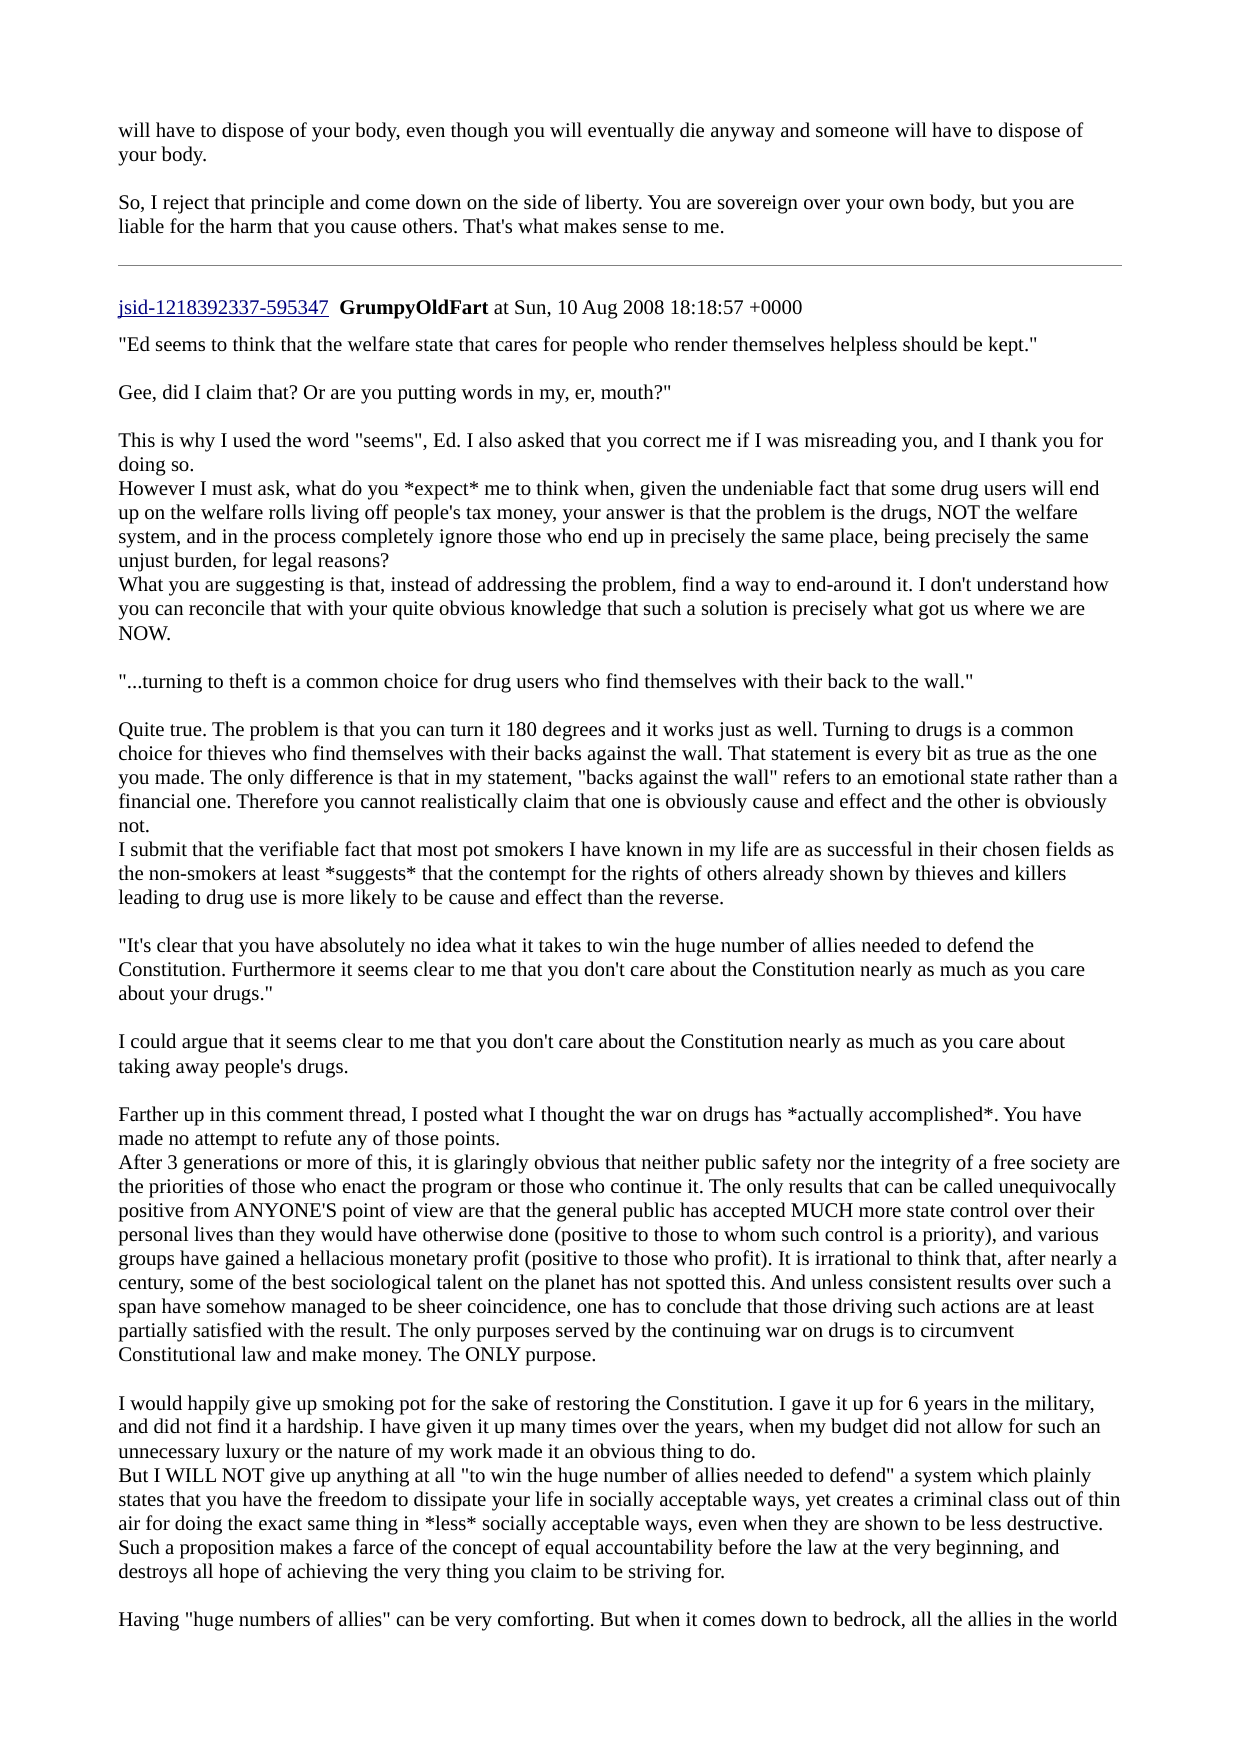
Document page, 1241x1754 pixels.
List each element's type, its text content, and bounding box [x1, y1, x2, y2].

text will have to dispose of your body, even though you will eventually die anyway and someone will have to dispose of your body. So, I reject that principle and come down on the side of liberty. You are sovereign over your own body, but you are liable for the harm that you cause others. That's what makes sense to me. [118, 118, 1122, 238]
text jsid-1218392337-595347 GrumpyOldFart at Sun, 10 Aug 2008 18:18:57 +0000 [118, 295, 1122, 319]
text "Ed seems to think that the welfare state that cares for people who render themselves helpless should be kept." Gee, did I claim that? Or are you putting words in my, er, mouth?" This is why I used the word "seems", Ed. I also asked that you correct me if I was misreading you, and I thank you for doing so. However I must ask, what do you *expect* me to think when, given the undeniable fact that some drug users will end up on the welfare rolls living off people's tax money, your answer is that the problem is the drugs, NOT the welfare system, and in the process completely ignore those who end up in precisely the same place, being precisely the same unjust burden, for legal reasons? What you are suggesting is that, instead of addressing the problem, find a way to end-around it. I don't understand how you can reconcile that with your quite obvious knowledge that such a solution is precisely what got us where we are NOW. "...turning to theft is a common choice for drug users who find themselves with their back to the wall." Quite true. The problem is that you can turn it 180 degrees and it works just as well. Turning to drugs is a common choice for thieves who find themselves with their backs against the wall. That statement is every bit as true as the one you made. The only difference is that in my statement, "backs against the wall" refers to an emotional state rather than a financial one. Therefore you cannot realistically claim that one is obviously cause and effect and the other is obviously not. I submit that the verifiable fact that most pot smokers I have known in my life are as successful in their chosen fields as the non-smokers at least *suggests* that the contempt for the rights of others already shown by thieves and killers leading to drug use is more likely to be cause and effect than the reverse. "It's clear that you have absolutely no idea what it takes to win the huge number of allies needed to defend the Constitution. Furthermore it seems clear to me that you don't care about the Constitution nearly as much as you care about your drugs." I could argue that it seems clear to me that you don't care about the Constitution nearly as much as you care about taking away people's drugs. Farther up in this comment thread, I posted what I thought the war on drugs has *actually accomplished*. You have made no attempt to refute any of those points. After 3 generations or more of this, it is glaringly obvious that neither public safety nor the integrity of a free society are the priorities of those who enact the program or those who continue it. The only results that can be called unequivocally positive from ANYONE'S point of view are that the general public has accepted MUCH more state control over their personal lives than they would have otherwise done (positive to those to whom such control is a priority), and various groups have gained a hellacious monetary profit (positive to those who profit). It is irrational to think that, after nearly a century, some of the best sociological talent on the planet has not spotted this. And unless consistent results over such a span have somehow managed to be sheer coincidence, one has to conclude that those driving such actions are at least partially satisfied with the result. The only purposes served by the continuing war on drugs is to circumvent Constitutional law and make money. The ONLY purpose. I would happily give up smoking pot for the sake of restoring the Constitution. I gave it up for 6 years in the military, and did not find it a hardship. I have given it up many times over the years, when my budget did not allow for such an unnecessary luxury or the nature of my work made it an obvious thing to do. But I WILL NOT give up anything at all "to win the huge number of allies needed to defend" a system which plainly states that you have the freedom to dissipate your life in socially acceptable ways, yet creates a criminal class out of thin air for doing the exact same thing in *less* socially acceptable ways, even when they are shown to be less destructive. Such a proposition makes a farce of the concept of equal accountability before the law at the very beginning, and destroys all hope of achieving the very thing you claim to be striving for. Having "huge numbers of allies" can be very comforting. But when it comes down to bedrock, all the allies in the world [118, 332, 1122, 1631]
